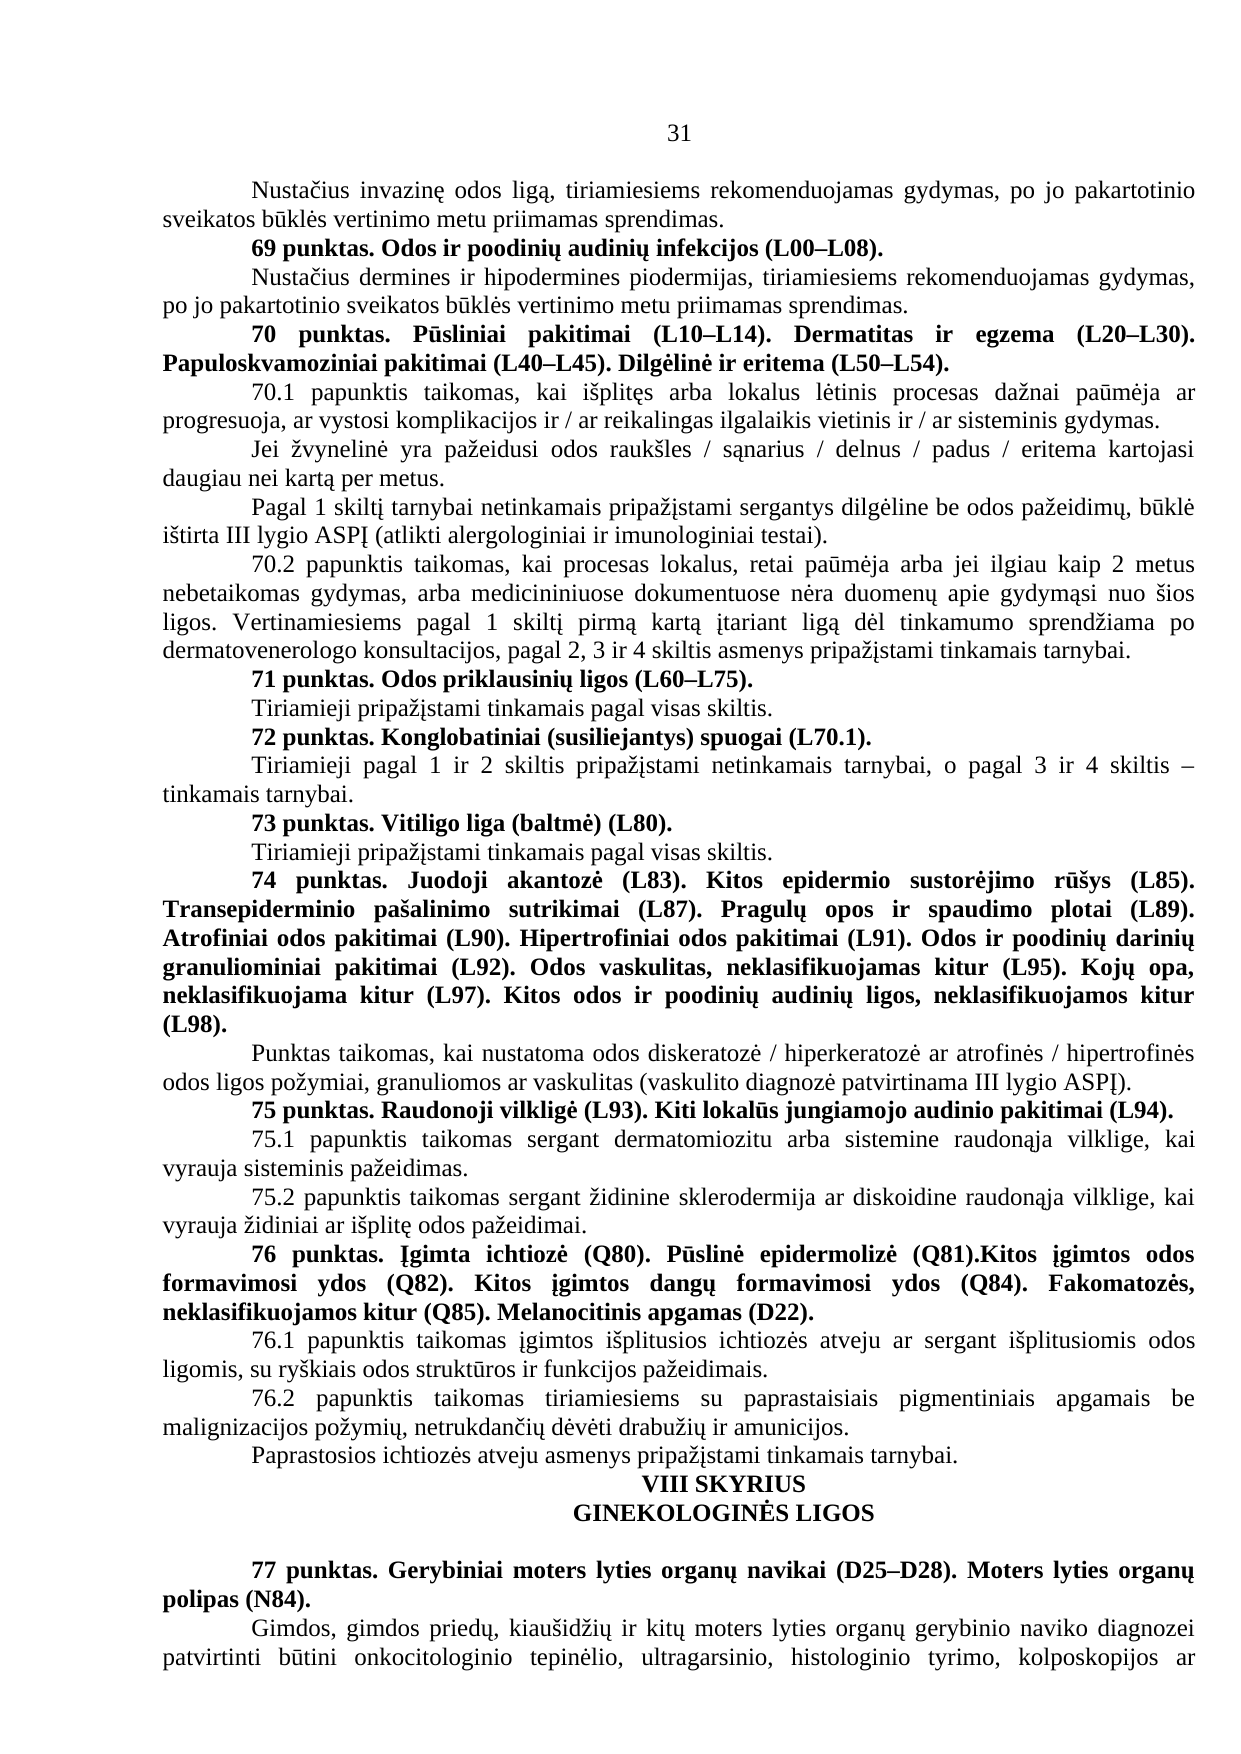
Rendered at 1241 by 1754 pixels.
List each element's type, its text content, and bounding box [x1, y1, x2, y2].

text 75.1 papunktis taikomas sergant dermatomiozitu arba sistemine raudonąja vilklige, kai vyrauja sisteminis pažeidimas. [162, 1124, 1196, 1182]
text 71 punktas. Odos priklausinių ligos (L60–L75). [162, 664, 1196, 693]
text 73 punktas. Vitiligo liga (baltmė) (L80). [162, 808, 1196, 837]
text Nustačius invazinę odos ligą, tiriamiesiems rekomenduojamas gydymas, po jo pakartotinio sveikatos būklės vertinimo metu priimamas sprendimas. [162, 176, 1196, 233]
text Pagal 1 skiltį tarnybai netinkamais pripažįstami sergantys dilgėline be odos pažeidimų, būklė ištirta III lygio ASPĮ (atlikti alergologiniai ir imunologiniai testai). [162, 492, 1196, 549]
text VIII SKYRIUS [162, 1469, 1196, 1498]
text 70.2 papunktis taikomas, kai procesas lokalus, retai paūmėja arba jei ilgiau kaip 2 metus nebetaikomas gydymas, arba medicininiuose dokumentuose nėra duomenų apie gydymąsi nuo šios ligos. Vertinamiesiems pagal 1 skiltį pirmą kartą įtariant ligą dėl tinkamumo sprendžiama po dermatovenerologo konsultacijos, pagal 2, 3 ir 4 skiltis asmenys pripažįstami tinkamais tarnybai. [162, 549, 1196, 664]
text Tiriamieji pagal 1 ir 2 skiltis pripažįstami netinkamais tarnybai, o pagal 3 ir 4 skiltis – tinkamais tarnybai. [162, 751, 1196, 808]
text Nustačius dermines ir hipodermines piodermijas, tiriamiesiems rekomenduojamas gydymas, po jo pakartotinio sveikatos būklės vertinimo metu priimamas sprendimas. [162, 262, 1196, 319]
text 77 punktas. Gerybiniai moters lyties organų navikai (D25–D28). Moters lyties organų polipas (N84). [162, 1556, 1196, 1613]
text 75 punktas. Raudonoji vilkligė (L93). Kiti lokalūs jungiamojo audinio pakitimai (L94). [162, 1096, 1196, 1124]
text 70 punktas. Pūsliniai pakitimai (L10–L14). Dermatitas ir egzema (L20–L30). Papuloskvamoziniai pakitimai (L40–L45). Dilgėlinė ir eritema (L50–L54). [162, 319, 1196, 377]
text Tiriamieji pripažįstami tinkamais pagal visas skiltis. [162, 837, 1196, 866]
text 74 punktas. Juodoji akantozė (L83). Kitos epidermio sustorėjimo rūšys (L85). Transepiderminio pašalinimo sutrikimai (L87). Pragulų opos ir spaudimo plotai (L89). Atrofiniai odos pakitimai (L90). Hipertrofiniai odos pakitimai (L91). Odos ir poodinių darinių granuliominiai pakitimai (L92). Odos vaskulitas, neklasifikuojamas kitur (L95). Kojų opa, neklasifikuojama kitur (L97). Kitos odos ir poodinių audinių ligos, neklasifikuojamos kitur (L98). [162, 866, 1196, 1038]
text GINEKOLOGINĖS LIGOS [162, 1498, 1196, 1527]
text 76.2 papunktis taikomas tiriamiesiems su paprastaisiais pigmentiniais apgamais be malignizacijos požymių, netrukdančių dėvėti drabužių ir amunicijos. [162, 1383, 1196, 1441]
text Punktas taikomas, kai nustatoma odos diskeratozė / hiperkeratozė ar atrofinės / hipertrofinės odos ligos požymiai, granuliomos ar vaskulitas (vaskulito diagnozė patvirtinama III lygio ASPĮ). [162, 1038, 1196, 1096]
text 76.1 papunktis taikomas įgimtos išplitusios ichtiozės atveju ar sergant išplitusiomis odos ligomis, su ryškiais odos struktūros ir funkcijos pažeidimais. [162, 1326, 1196, 1383]
text Tiriamieji pripažįstami tinkamais pagal visas skiltis. [162, 693, 1196, 722]
text 72 punktas. Konglobatiniai (susiliejantys) spuogai (L70.1). [162, 722, 1196, 751]
text Jei žvynelinė yra pažeidusi odos raukšles / sąnarius / delnus / padus / eritema kartojasi daugiau nei kartą per metus. [162, 434, 1196, 492]
text Gimdos, gimdos priedų, kiaušidžių ir kitų moters lyties organų gerybinio naviko diagnozei patvirtinti būtini onkocitologinio tepinėlio, ultragarsinio, histologinio tyrimo, kolposkopijos ar [162, 1613, 1196, 1671]
text 76 punktas. Įgimta ichtiozė (Q80). Pūslinė epidermolizė (Q81).Kitos įgimtos odos formavimosi ydos (Q82). Kitos įgimtos dangų formavimosi ydos (Q84). Fakomatozės, neklasifikuojamos kitur (Q85). Melanocitinis apgamas (D22). [162, 1239, 1196, 1326]
text 69 punktas. Odos ir poodinių audinių infekcijos (L00–L08). [162, 233, 1196, 262]
text 75.2 papunktis taikomas sergant židinine sklerodermija ar diskoidine raudonąja vilklige, kai vyrauja židiniai ar išplitę odos pažeidimai. [162, 1182, 1196, 1239]
text 70.1 papunktis taikomas, kai išplitęs arba lokalus lėtinis procesas dažnai paūmėja ar progresuoja, ar vystosi komplikacijos ir / ar reikalingas ilgalaikis vietinis ir / ar sisteminis gydymas. [162, 377, 1196, 434]
text Paprastosios ichtiozės atveju asmenys pripažįstami tinkamais tarnybai. [162, 1441, 1196, 1469]
